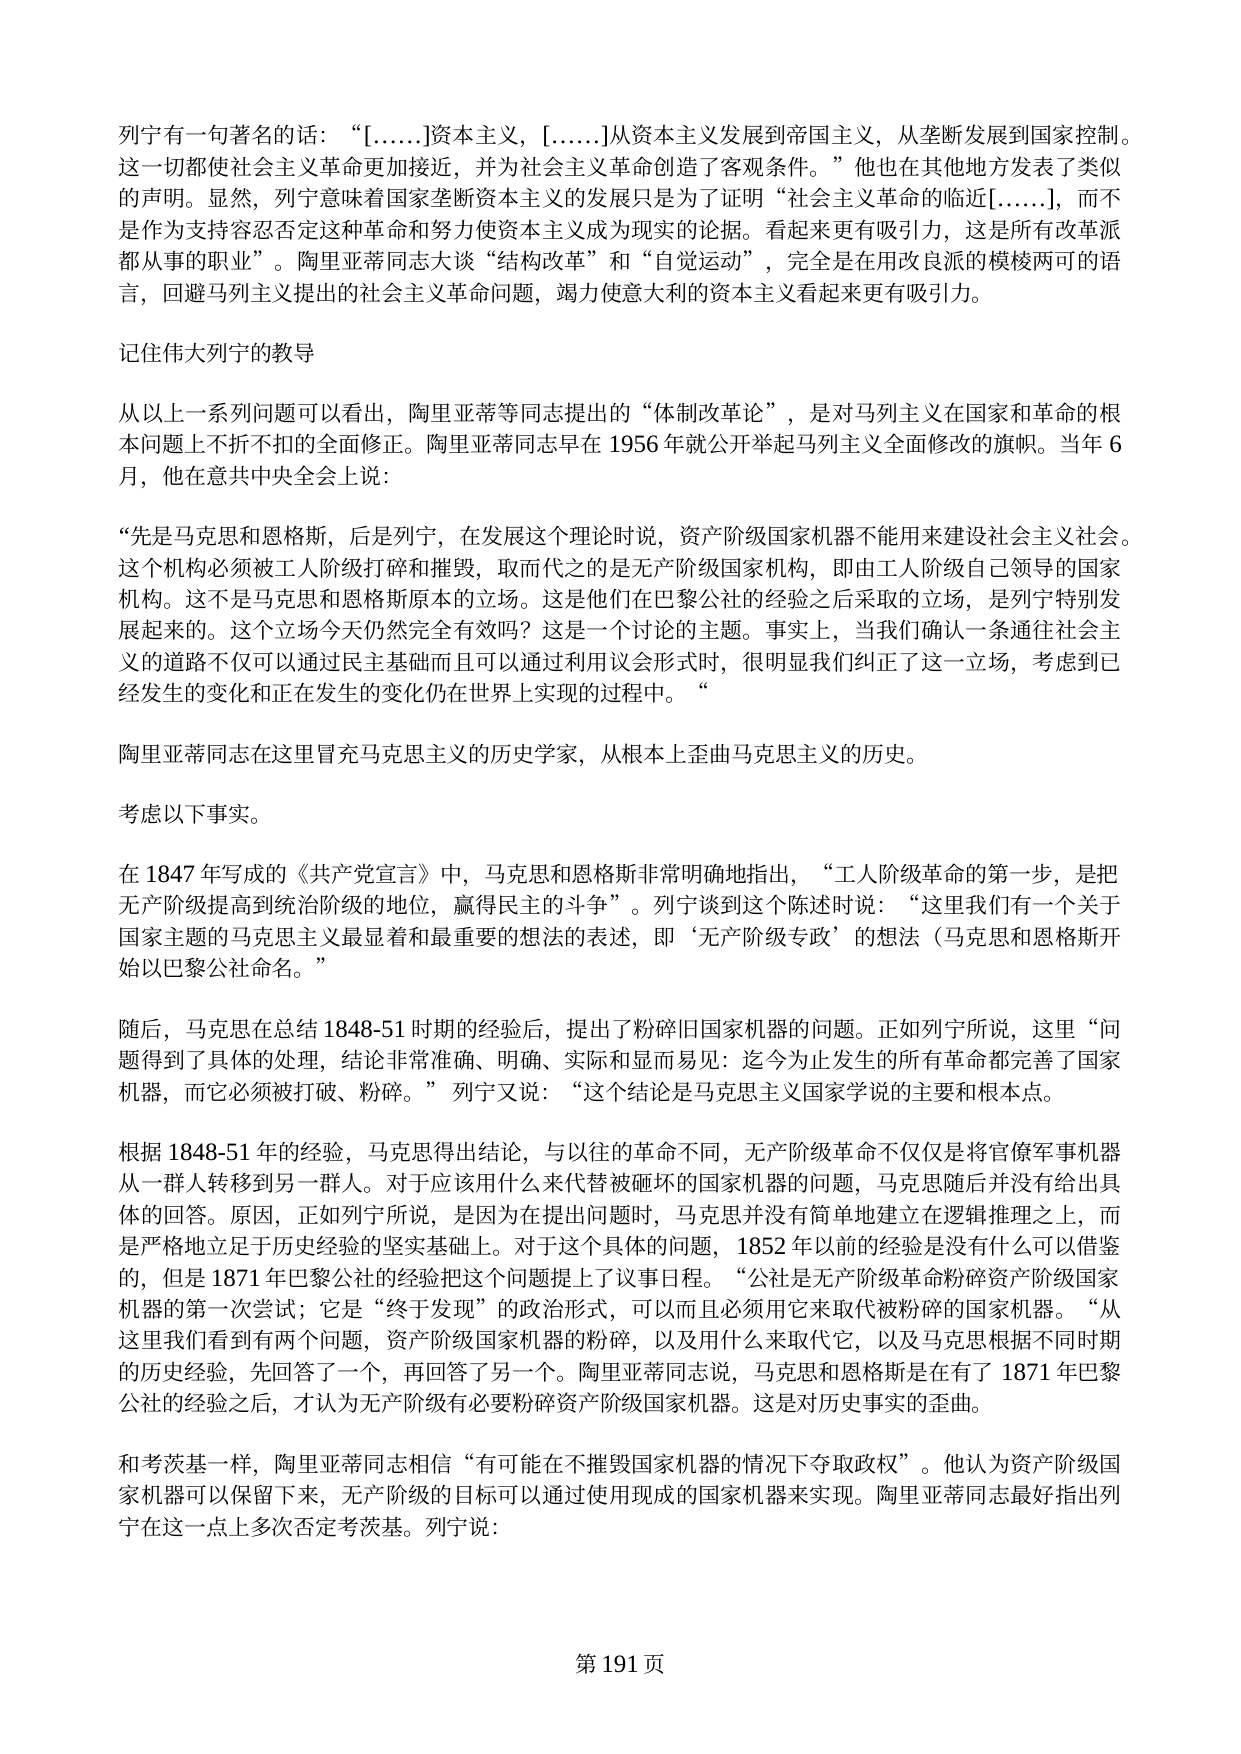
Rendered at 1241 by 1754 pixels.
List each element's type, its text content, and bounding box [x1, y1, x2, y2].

text 随后，马克思在总结1848-51时期的经验后，提出了粉碎旧国家机器的问题。正如列宁所说，这里“问题得到了具体的处理，结论非常准确、明确、实际和显而易见：迄今为止发生的所有革命都完善了国家机器，而它必须被打破、粉碎。” 列宁又说：“这个结论是马克思主义国家学说的主要和根本点。 [118, 1012, 1122, 1106]
text 从以上一系列问题可以看出，陶里亚蒂等同志提出的“体制改革论”，是对马列主义在国家和革命的根本问题上不折不扣的全面修正。陶里亚蒂同志早在1956年就公开举起马列主义全面修改的旗帜。当年6月，他在意共中央全会上说： [118, 396, 1122, 491]
text 考虑以下事实。 [118, 797, 1122, 828]
text 记住伟大列宁的教导 [118, 336, 1122, 367]
text 陶里亚蒂同志在这里冒充马克思主义的历史学家，从根本上歪曲马克思主义的历史。 [118, 737, 1122, 768]
text 和考茨基一样，陶里亚蒂同志相信“有可能在不摧毁国家机器的情况下夺取政权”。他认为资产阶级国家机器可以保留下来，无产阶级的目标可以通过使用现成的国家机器来实现。陶里亚蒂同志最好指出列宁在这一点上多次否定考茨基。列宁说： [118, 1447, 1122, 1541]
text 在1847年写成的《共产党宣言》中，马克思和恩格斯非常明确地指出，“工人阶级革命的第一步，是把无产阶级提高到统治阶级的地位，赢得民主的斗争”。列宁谈到这个陈述时说：“这里我们有一个关于国家主题的马克思主义最显着和最重要的想法的表述，即‘无产阶级专政’的想法（马克思和恩格斯开始以巴黎公社命名。” [118, 857, 1122, 983]
text 根据1848-51年的经验，马克思得出结论，与以往的革命不同，无产阶级革命不仅仅是将官僚军事机器从一群人转移到另一群人。对于应该用什么来代替被砸坏的国家机器的问题，马克思随后并没有给出具体的回答。原因，正如列宁所说，是因为在提出问题时，马克思并没有简单地建立在逻辑推理之上，而是严格地立足于历史经验的坚实基础上。对于这个具体的问题，1852年以前的经验是没有什么可以借鉴的，但是1871年巴黎公社的经验把这个问题提上了议事日程。“公社是无产阶级革命粉碎资产阶级国家机器的第一次尝试；它是“终于发现”的政治形式，可以而且必须用它来取代被粉碎的国家机器。“从这里我们看到有两个问题，资产阶级国家机器的粉碎，以及用什么来取代它，以及马克思根据不同时期的历史经验，先回答了一个，再回答了另一个。陶里亚蒂同志说，马克思和恩格斯是在有了1871年巴黎公社的经验之后，才认为无产阶级有必要粉碎资产阶级国家机器。这是对历史事实的歪曲。 [118, 1135, 1122, 1418]
text “先是马克思和恩格斯，后是列宁，在发展这个理论时说，资产阶级国家机器不能用来建设社会主义社会。这个机构必须被工人阶级打碎和摧毁，取而代之的是无产阶级国家机构，即由工人阶级自己领导的国家机构。这不是马克思和恩格斯原本的立场。这是他们在巴黎公社的经验之后采取的立场，是列宁特别发展起来的。这个立场今天仍然完全有效吗？这是一个讨论的主题。事实上，当我们确认一条通往社会主义的道路不仅可以通过民主基础而且可以通过利用议会形式时，很明显我们纠正了这一立场，考虑到已经发生的变化和正在发生的变化仍在世界上实现的过程中。“ [118, 519, 1122, 708]
text 列宁有一句著名的话：“[……]资本主义，[……]从资本主义发展到帝国主义，从垄断发展到国家控制。这一切都使社会主义革命更加接近，并为社会主义革命创造了客观条件。”他也在其他地方发表了类似的声明。显然，列宁意味着国家垄断资本主义的发展只是为了证明“社会主义革命的临近[……]，而不是作为支持容忍否定这种革命和努力使资本主义成为现实的论据。看起来更有吸引力，这是所有改革派都从事的职业”。陶里亚蒂同志大谈“结构改革”和“自觉运动”，完全是在用改良派的模棱两可的语言，回避马列主义提出的社会主义革命问题，竭力使意大利的资本主义看起来更有吸引力。 [118, 118, 1122, 307]
